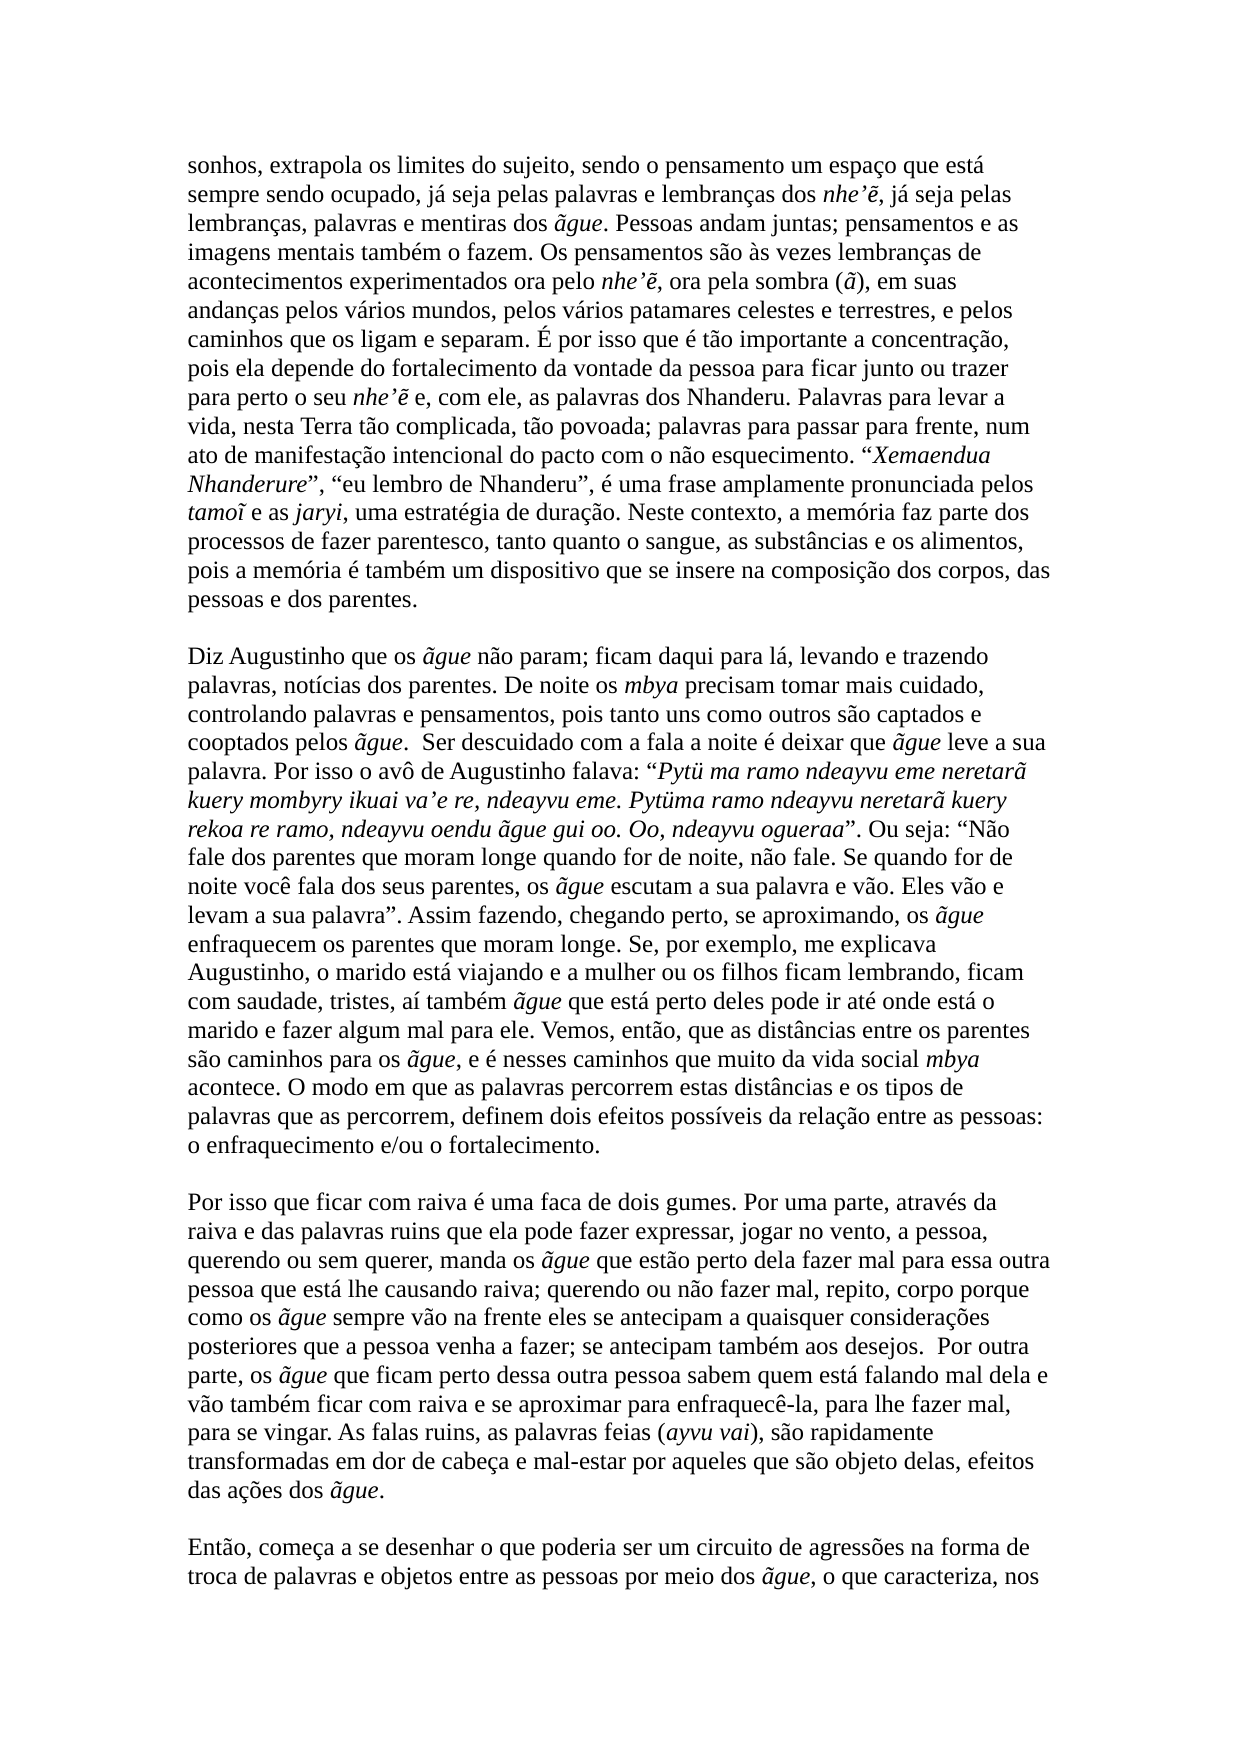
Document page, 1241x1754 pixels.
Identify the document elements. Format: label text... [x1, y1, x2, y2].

text Diz Augustinho que os ãgue não param; ficam daqui para lá, levando e trazendo palavras, notícias dos parentes. De noite os mbya precisam tomar mais cuidado, controlando palavras e pensamentos, pois tanto uns como outros são captados e cooptados pelos ãgue. Ser descuidado com a fala a noite é deixar que ãgue leve a sua palavra. Por isso o avô de Augustinho falava: “Pytü ma ramo ndeayvu eme neretarã kuery mombyry ikuai va’e re, ndeayvu eme. Pytüma ramo ndeayvu neretarã kuery rekoa re ramo, ndeayvu oendu ãgue gui oo. Oo, ndeayvu ogueraa”. Ou seja: “Não fale dos parentes que moram longe quando for de noite, não fale. Se quando for de noite você fala dos seus parentes, os ãgue escutam a sua palavra e vão. Eles vão e levam a sua palavra”. Assim fazendo, chegando perto, se aproximando, os ãgue enfraquecem os parentes que moram longe. Se, por exemplo, me explicava Augustinho, o marido está viajando e a mulher ou os filhos ficam lembrando, ficam com saudade, tristes, aí também ãgue que está perto deles pode ir até onde está o marido e fazer algum mal para ele. Vemos, então, que as distâncias entre os parentes são caminhos para os ãgue, e é nesses caminhos que muito da vida social mbya acontece. O modo em que as palavras percorrem estas distâncias e os tipos de palavras que as percorrem, definem dois efeitos possíveis da relação entre as pessoas: o enfraquecimento e/ou o fortalecimento. [187, 641, 1053, 1159]
text sonhos, extrapola os limites do sujeito, sendo o pensamento um espaço que está sempre sendo ocupado, já seja pelas palavras e lembranças dos nhe’ẽ, já seja pelas lembranças, palavras e mentiras dos ãgue. Pessoas andam juntas; pensamentos e as imagens mentais também o fazem. Os pensamentos são às vezes lembranças de acontecimentos experimentados ora pelo nhe’ẽ, ora pela sombra (ã), em suas andanças pelos vários mundos, pelos vários patamares celestes e terrestres, e pelos caminhos que os ligam e separam. É por isso que é tão importante a concentração, pois ela depende do fortalecimento da vontade da pessoa para ficar junto ou trazer para perto o seu nhe’ẽ e, com ele, as palavras dos Nhanderu. Palavras para levar a vida, nesta Terra tão complicada, tão povoada; palavras para passar para frente, num ato de manifestação intencional do pacto com o não esquecimento. “Xemaendua Nhanderure”, “eu lembro de Nhanderu”, é uma frase amplamente pronunciada pelos tamoĩ e as jaryi, uma estratégia de duração. Neste contexto, a memória faz parte dos processos de fazer parentesco, tanto quanto o sangue, as substâncias e os alimentos, pois a memória é também um dispositivo que se insere na composição dos corpos, das pessoas e dos parentes. [187, 150, 1053, 612]
text Então, começa a se desenhar o que poderia ser um circuito de agressões na forma de troca de palavras e objetos entre as pessoas por meio dos ãgue, o que caracteriza, nos [187, 1532, 1053, 1590]
text Por isso que ficar com raiva é uma faca de dois gumes. Por uma parte, através da raiva e das palavras ruins que ela pode fazer expressar, jogar no vento, a pessoa, querendo ou sem querer, manda os ãgue que estão perto dela fazer mal para essa outra pessoa que está lhe causando raiva; querendo ou não fazer mal, repito, corpo porque como os ãgue sempre vão na frente eles se antecipam a quaisquer considerações posteriores que a pessoa venha a fazer; se antecipam também aos desejos. Por outra parte, os ãgue que ficam perto dessa outra pessoa sabem quem está falando mal dela e vão também ficar com raiva e se aproximar para enfraquecê-la, para lhe fazer mal, para se vingar. As falas ruins, as palavras feias (ayvu vai), são rapidamente transformadas em dor de cabeça e mal-estar por aqueles que são objeto delas, efeitos das ações dos ãgue. [187, 1187, 1053, 1504]
